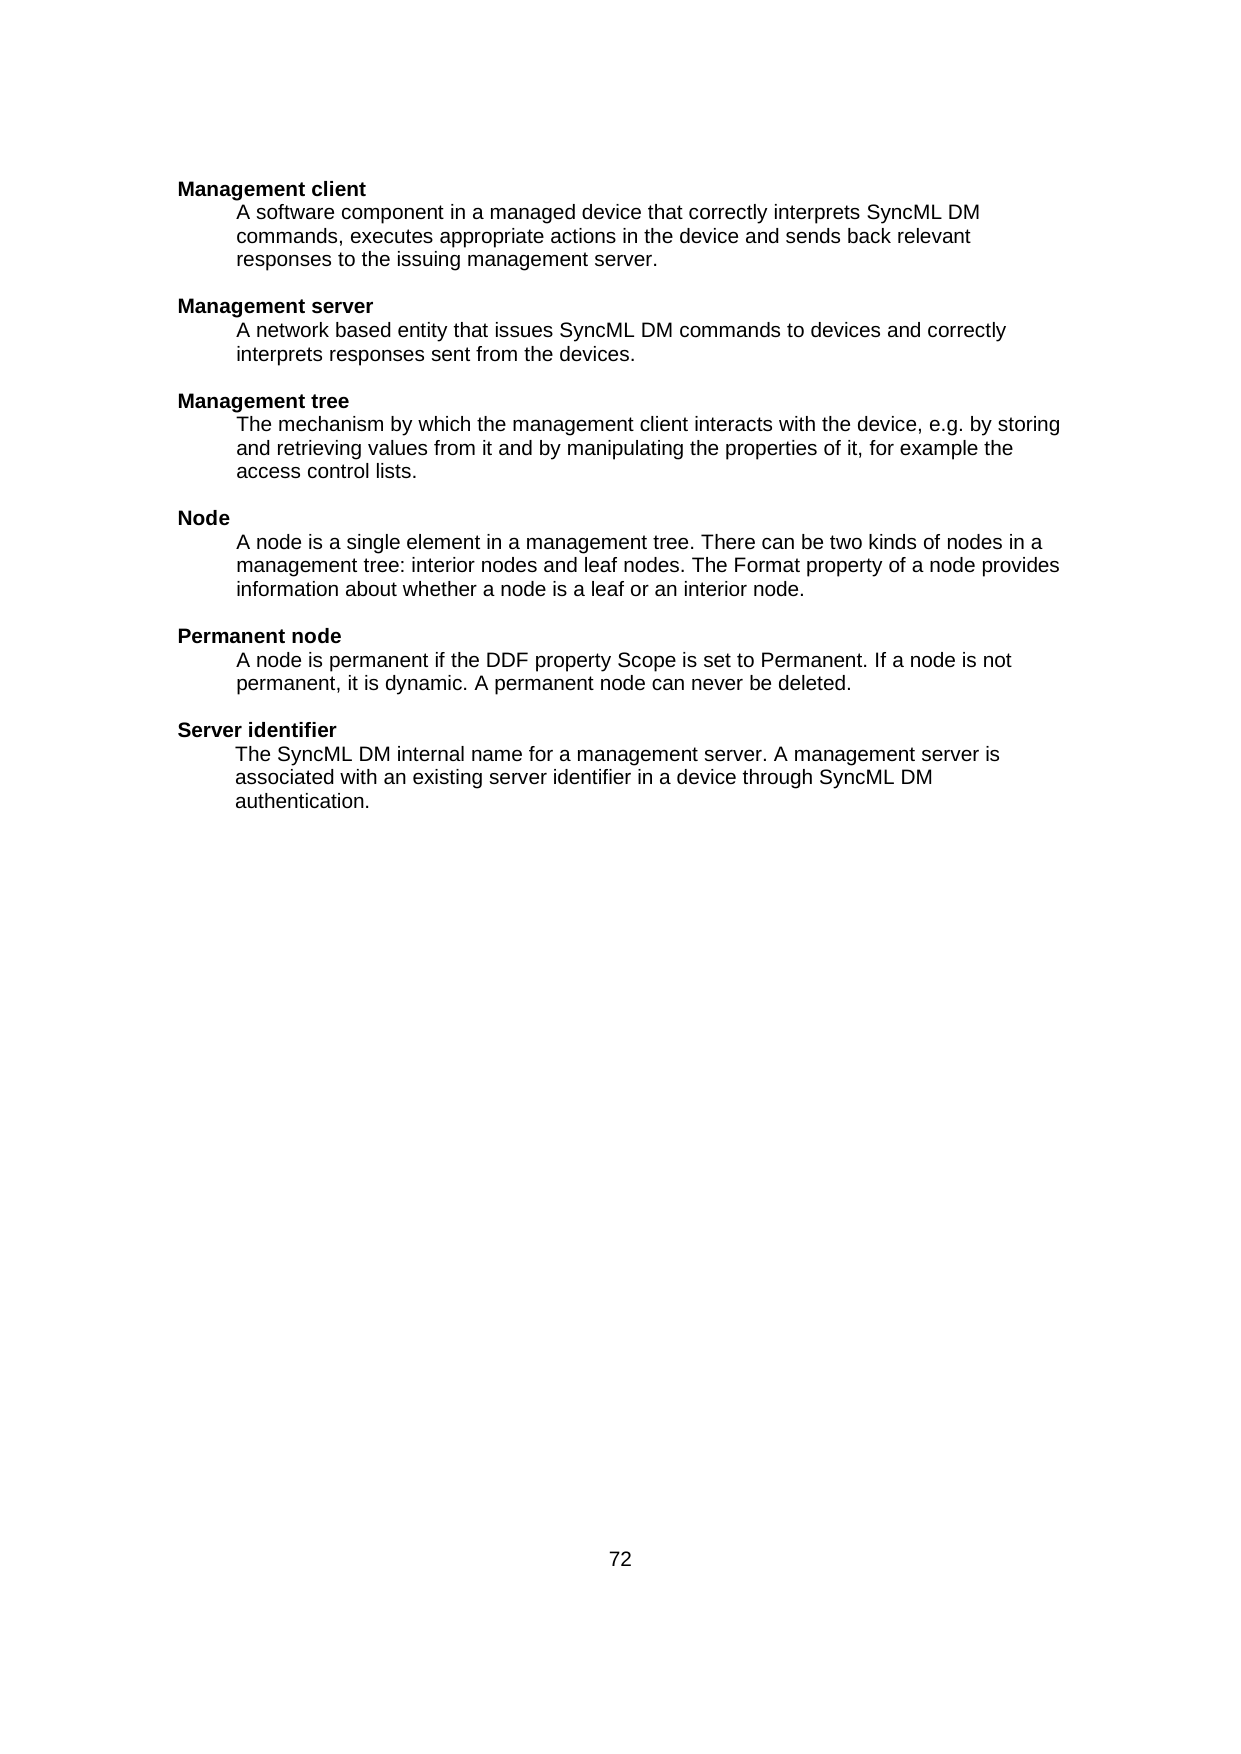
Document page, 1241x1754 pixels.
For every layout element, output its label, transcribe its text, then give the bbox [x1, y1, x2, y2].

text Node [177, 507, 1063, 530]
text The mechanism by which the management client interacts with the device, e.g. by storing and retrieving values from it and by manipulating the properties of it, for example the access control lists. [236, 413, 1063, 483]
text Server identifier [177, 719, 1063, 742]
text A node is permanent if the DDF property Scope is set to Permanent. If a node is not permanent, it is dynamic. A permanent node can never be deleted. [236, 648, 1063, 695]
text The SyncML DM internal name for a management server. A management server is associated with an existing server identifier in a device through SyncML DM authentication. [235, 742, 1063, 813]
text Management server [177, 295, 1063, 318]
text A network based entity that issues SyncML DM commands to devices and correctly interprets responses sent from the devices. [236, 318, 1063, 366]
text A node is a single element in a management tree. There can be two kinds of nodes in a management tree: interior nodes and leaf nodes. The Format property of a node provides information about whether a node is a leaf or an interior node. [236, 530, 1063, 601]
text Management tree [177, 389, 1063, 413]
text Management client [177, 177, 1063, 201]
text A software component in a managed device that correctly interprets SyncML DM commands, executes appropriate actions in the device and sends back relevant responses to the issuing management server. [236, 201, 1063, 271]
text Permanent node [177, 624, 1063, 648]
